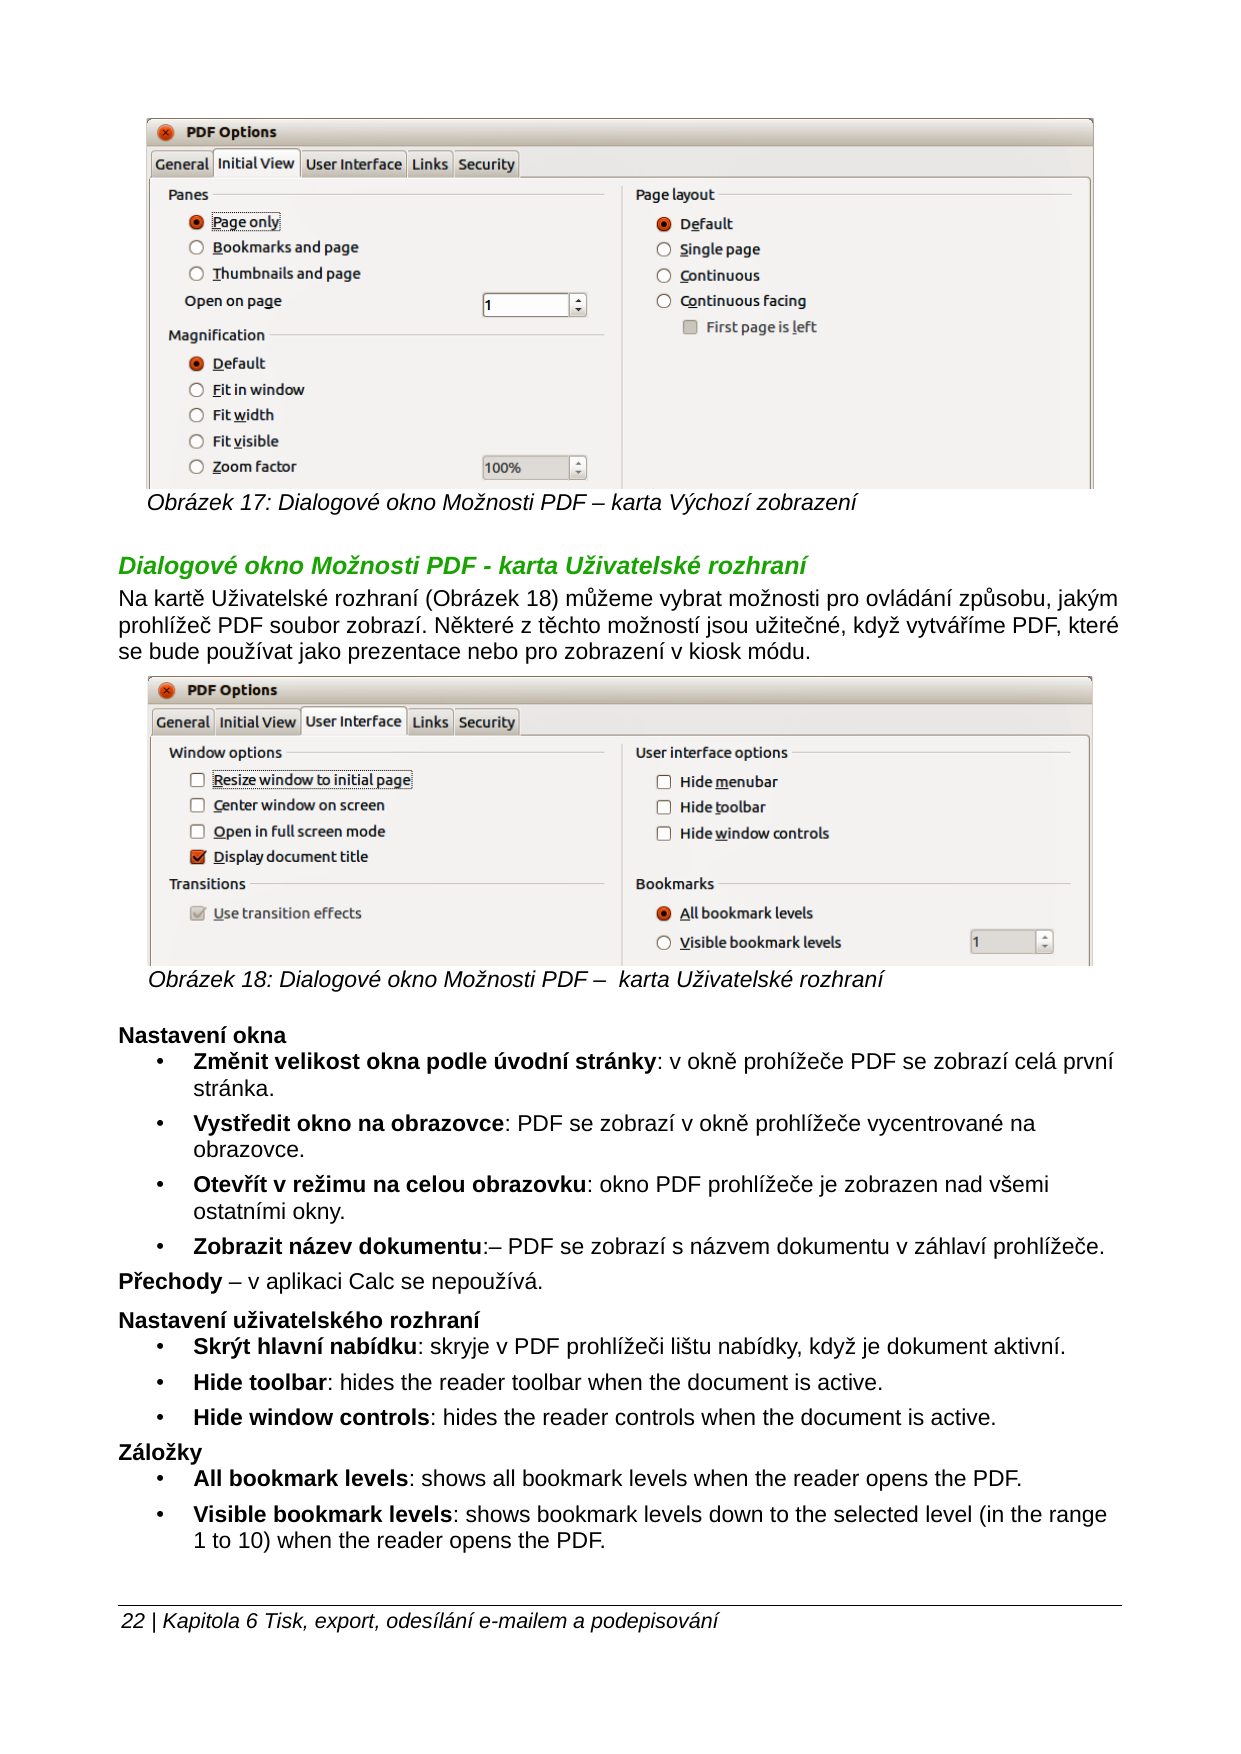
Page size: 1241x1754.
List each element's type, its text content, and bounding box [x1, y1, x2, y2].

text Nastavení okna [118, 1022, 1122, 1048]
list Hide window controls: hides the reader controls when the document is active. [156, 1404, 1122, 1430]
list Skrýt hlavní nabídku: skryje v PDF prohlížeči lištu nabídky, když je dokument aktivní. [156, 1333, 1122, 1360]
list Otevřít v režimu na celou obrazovku: okno PDF prohlížeče je zobrazen nad všemi ostatními okny. [156, 1171, 1122, 1224]
list All bookmark levels: shows all bookmark levels when the reader opens the PDF. [156, 1465, 1122, 1492]
text Obrázek 17: Dialogové okno Možnosti PDF – karta Výchozí zobrazení [147, 489, 1094, 515]
text Nastavení uživatelského rozhraní [118, 1307, 1122, 1333]
picture [147, 676, 1093, 966]
list Změnit velikost okna podle úvodní stránky: v okně prohížeče PDF se zobrazí celá první stránka. [156, 1048, 1122, 1101]
list Zobrazit název dokumentu:– PDF se zobrazí s názvem dokumentu v záhlaví prohlížeče. [156, 1233, 1122, 1259]
list Hide toolbar: hides the reader toolbar when the document is active. [156, 1368, 1122, 1395]
text Na kartě Uživatelské rozhraní (Obrázek 18) můžeme vybrat možnosti pro ovládání způsobu, jakým prohlížeč PDF soubor zobrazí. Některé z těchto možností jsou užitečné, když vytváříme PDF, které se bude používat jako prezentace nebo pro zobrazení v kiosk módu. [118, 585, 1122, 664]
text Záložky [118, 1439, 1122, 1465]
list Vystředit okno na obrazovce: PDF se zobrazí v okně prohlížeče vycentrované na obrazovce. [156, 1110, 1122, 1162]
text Přechody – v aplikaci Calc se nepoužívá. [118, 1268, 1122, 1294]
text Obrázek 18: Dialogové okno Možnosti PDF – karta Uživatelské rozhraní [148, 966, 1092, 992]
subtitle Dialogové okno Možnosti PDF - karta Uživatelské rozhraní [118, 551, 1122, 579]
picture [146, 118, 1094, 489]
list Visible bookmark levels: shows bookmark levels down to the selected level (in the range 1 to 10) when the reader opens the PDF. [156, 1501, 1122, 1553]
